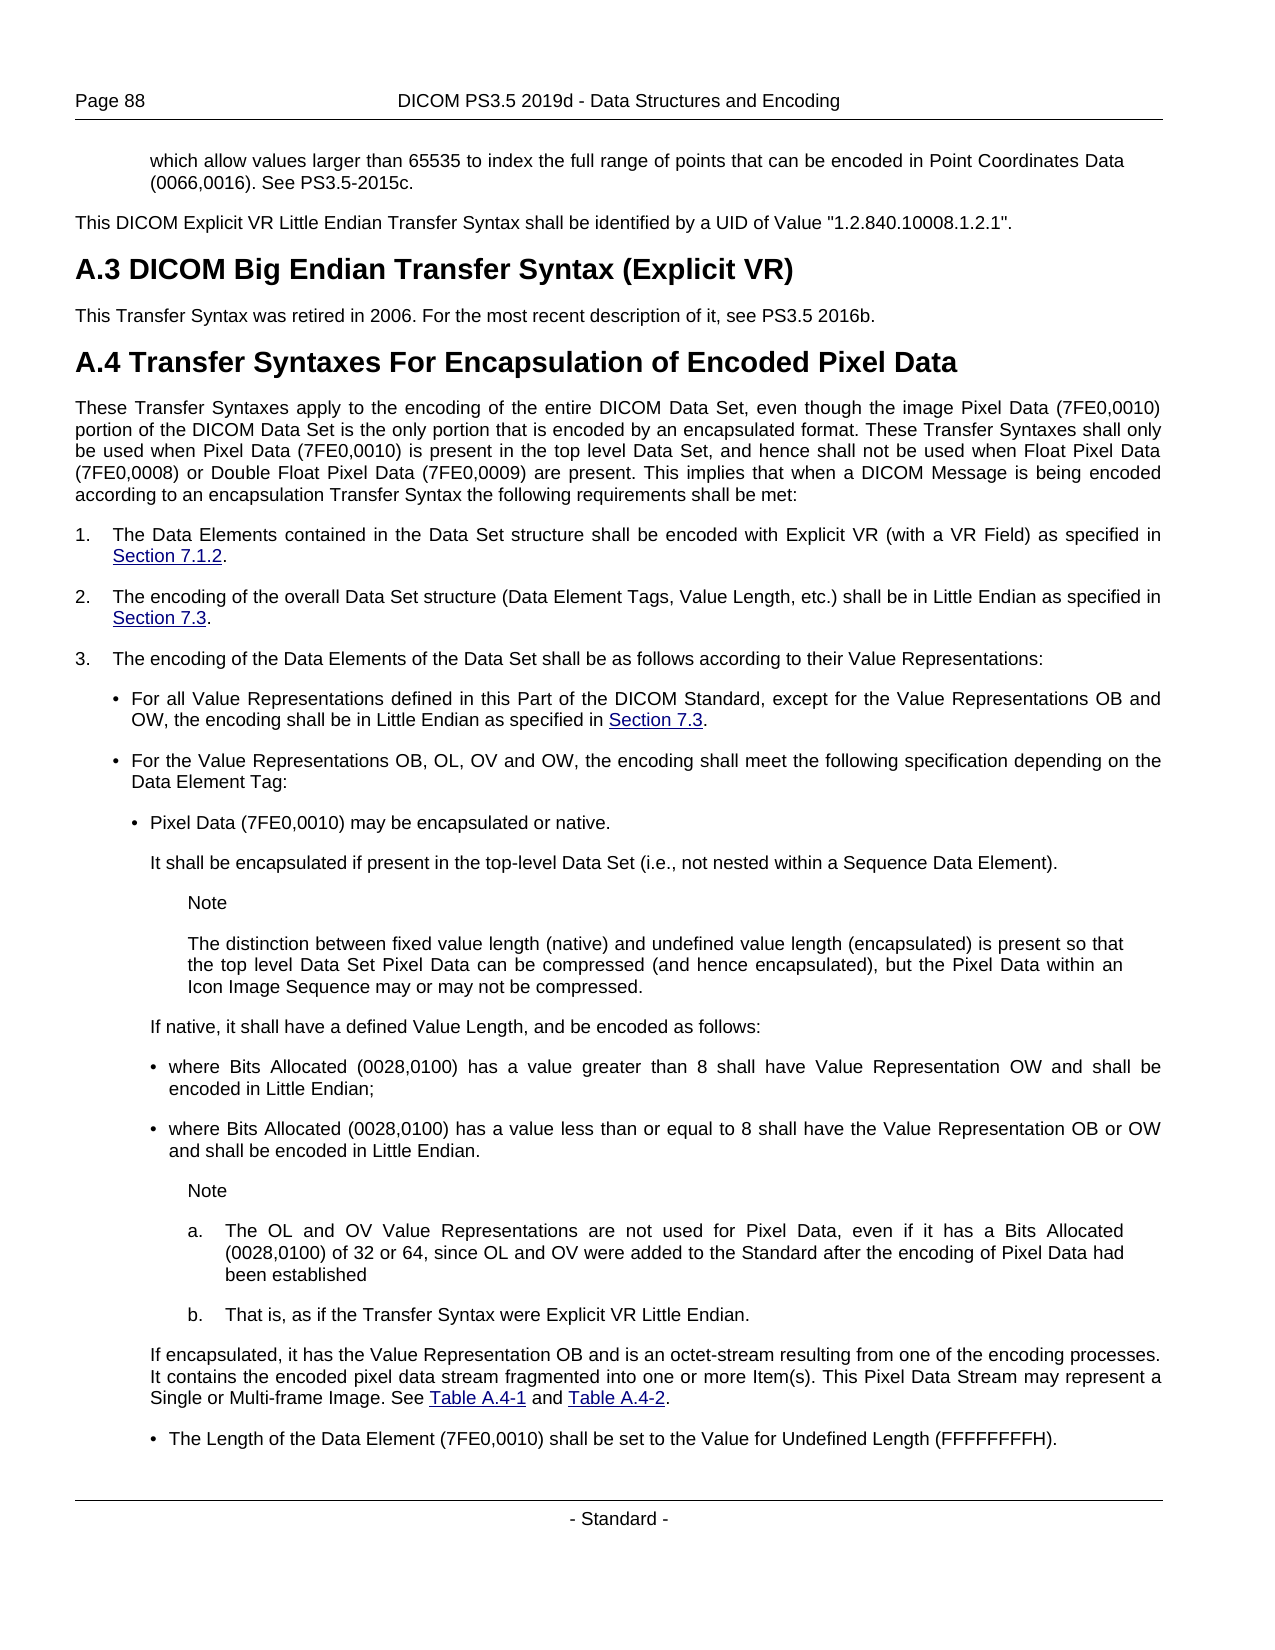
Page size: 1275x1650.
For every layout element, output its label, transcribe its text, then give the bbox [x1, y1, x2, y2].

text A.4 Transfer Syntaxes For Encapsulation of Encoded Pixel Data [75, 345, 1162, 378]
text This Transfer Syntax was retired in 2006. For the most recent description of it, see PS3.5 2016b. [75, 304, 1162, 326]
text If native, it shall have a defined Value Length, and be encoded as follows: [150, 1016, 1162, 1037]
text • where Bits Allocated (0028,0100) has a value greater than 8 shall have Value Representation OW and shall be encoded in Little Endian; [150, 1056, 1162, 1099]
text • For all Value Representations defined in this Part of the DICOM Standard, except for the Value Representations OB and OW, the encoding shall be in Little Endian as specified in Section 7.3. [112, 688, 1162, 731]
text If encapsulated, it has the Value Representation OB and is an octet-stream resulting from one of the encoding processes. It contains the encoded pixel data stream fragmented into one or more Item(s). This Pixel Data Stream may represent a Single or Multi-frame Image. See Table A.4-1 and Table A.4-2. [150, 1344, 1162, 1409]
text 2. The encoding of the overall Data Set structure (Data Element Tags, Value Length, etc.) shall be in Little Endian as specified in Section 7.3. [75, 586, 1162, 629]
text • Pixel Data (7FE0,0010) may be encapsulated or native. [131, 811, 1162, 833]
text Note [187, 1180, 1125, 1201]
text • For the Value Representations OB, OL, OV and OW, the encoding shall meet the following specification depending on the Data Element Tag: [112, 749, 1162, 793]
text a. The OL and OV Value Representations are not used for Pixel Data, even if it has a Bits Allocated (0028,0100) of 32 or 64, since OL and OV were added to the Standard after the encoding of Pixel Data had been established [187, 1220, 1125, 1285]
text This DICOM Explicit VR Little Endian Transfer Syntax shall be identified by a UID of Value "1.2.840.10008.1.2.1". [75, 212, 1162, 233]
text • The Length of the Data Element (7FE0,0010) shall be set to the Value for Undefined Length (FFFFFFFFH). [150, 1427, 1162, 1449]
text which allow values larger than 65535 to index the full range of points that can be encoded in Point Coordinates Data (0066,0016). See PS3.5-2015c. [112, 150, 1125, 193]
text These Transfer Syntaxes apply to the encoding of the entire DICOM Data Set, even though the image Pixel Data (7FE0,0010) portion of the DICOM Data Set is the only portion that is encoded by an encapsulated format. These Transfer Syntaxes shall only be used when Pixel Data (7FE0,0010) is present in the top level Data Set, and hence shall not be used when Float Pixel Data (7FE0,0008) or Double Float Pixel Data (7FE0,0009) are present. This implies that when a DICOM Message is being encoded according to an encapsulation Transfer Syntax the following requirements shall be met: [75, 397, 1162, 505]
text Note [187, 892, 1125, 914]
text b. That is, as if the Transfer Syntax were Explicit VR Little Endian. [187, 1304, 1125, 1325]
text • where Bits Allocated (0028,0100) has a value less than or equal to 8 shall have the Value Representation OB or OW and shall be encoded in Little Endian. [150, 1118, 1162, 1161]
text 3. The encoding of the Data Elements of the Data Set shall be as follows according to their Value Representations: [75, 647, 1162, 669]
text 1. The Data Elements contained in the Data Set structure shall be encoded with Explicit VR (with a VR Field) as specified in Section 7.1.2. [75, 524, 1162, 567]
text A.3 DICOM Big Endian Transfer Syntax (Explicit VR) [75, 252, 1162, 286]
text The distinction between fixed value length (native) and undefined value length (encapsulated) is present so that the top level Data Set Pixel Data can be compressed (and hence encapsulated), but the Pixel Data within an Icon Image Sequence may or may not be compressed. [187, 932, 1125, 997]
text It shall be encapsulated if present in the top-level Data Set (i.e., not nested within a Sequence Data Element). [150, 852, 1162, 873]
